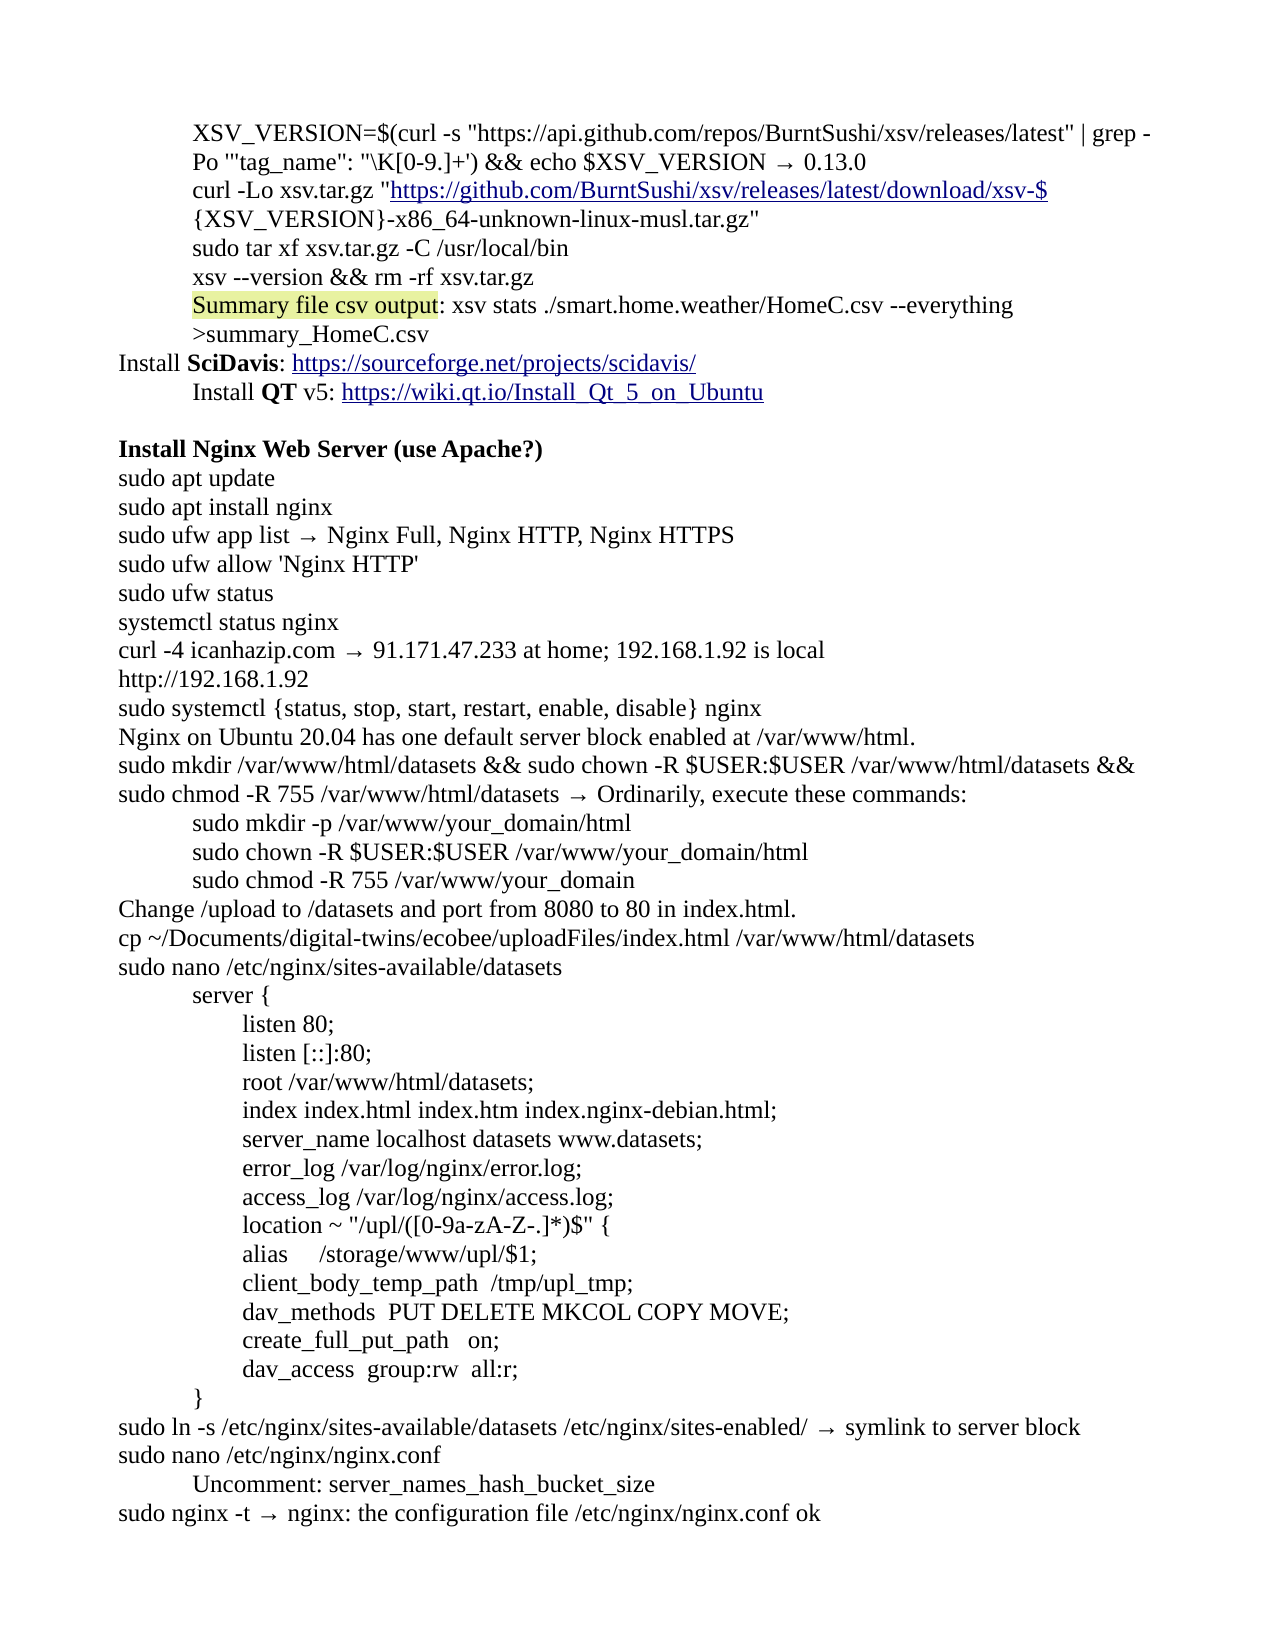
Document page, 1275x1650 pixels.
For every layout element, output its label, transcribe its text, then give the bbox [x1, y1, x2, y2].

text sudo ufw app list → Nginx Full, Nginx HTTP, Nginx HTTPS [118, 521, 1157, 549]
text sudo ufw status [118, 578, 1157, 607]
text sudo ln -s /etc/nginx/sites-available/datasets /etc/nginx/sites-enabled/ → symlink to server block [118, 1412, 1157, 1441]
text sudo chmod -R 755 /var/www/your_domain [192, 866, 1157, 894]
text index index.html index.htm index.nginx-debian.html; [192, 1096, 1157, 1124]
text sudo chown -R $USER:$USER /var/www/your_domain/html [192, 837, 1157, 866]
text Uncomment: server_names_hash_bucket_size [118, 1469, 1157, 1498]
text xsv --version && rm -rf xsv.tar.gz [192, 262, 1157, 291]
text curl -Lo xsv.tar.gz "https://github.com/BurntSushi/xsv/releases/latest/download/xsv-${XSV_VERSION}-x86_64-unknown-linux-musl.tar.gz" [192, 176, 1157, 233]
text Summary file csv output: xsv stats ./smart.home.weather/HomeC.csv --everything >summary_HomeC.csv [192, 291, 1157, 348]
text sudo mkdir -p /var/www/your_domain/html [192, 808, 1157, 837]
text sudo nano /etc/nginx/sites-available/datasets [118, 952, 1157, 981]
text dav_access group:rw all:r; [192, 1354, 1157, 1383]
text http://192.168.1.92 [118, 664, 1157, 693]
text cp ~/Documents/digital-twins/ecobee/uploadFiles/index.html /var/www/html/datasets [118, 923, 1157, 952]
text error_log /var/log/nginx/error.log; [192, 1153, 1157, 1182]
text sudo systemctl {status, stop, start, restart, enable, disable} nginx [118, 693, 1157, 722]
text Nginx on Ubuntu 20.04 has one default server block enabled at /var/www/html. [118, 722, 1157, 751]
text sudo apt install nginx [118, 492, 1157, 521]
text client_body_temp_path /tmp/upl_tmp; [192, 1268, 1157, 1297]
text server { [192, 981, 1157, 1009]
text sudo mkdir /var/www/html/datasets && sudo chown -R $USER:$USER /var/www/html/datasets && sudo chmod -R 755 /var/www/html/datasets → Ordinarily, execute these commands: [118, 751, 1157, 808]
text Change /upload to /datasets and port from 8080 to 80 in index.html. [118, 894, 1157, 923]
text Install SciDavis: https://sourceforge.net/projects/scidavis/ [118, 348, 1157, 377]
text curl -4 icanhazip.com → 91.171.47.233 at home; 192.168.1.92 is local [118, 636, 1157, 664]
text Install QT v5: https://wiki.qt.io/Install_Qt_5_on_Ubuntu [118, 377, 1157, 406]
text dav_methods PUT DELETE MKCOL COPY MOVE; [192, 1297, 1157, 1326]
text listen [::]:80; [192, 1038, 1157, 1067]
text create_full_put_path on; [192, 1326, 1157, 1354]
text Install Nginx Web Server (use Apache?) [118, 434, 1157, 463]
text root /var/www/html/datasets; [192, 1067, 1157, 1096]
text sudo nginx -t → nginx: the configuration file /etc/nginx/nginx.conf ok [118, 1498, 1157, 1527]
text XSV_VERSION=$(curl -s "https://api.github.com/repos/BurntSushi/xsv/releases/latest" | grep -Po '"tag_name": "\K[0-9.]+') && echo $XSV_VERSION → 0.13.0 [192, 118, 1157, 176]
text alias /storage/www/upl/$1; [192, 1239, 1157, 1268]
text systemctl status nginx [118, 607, 1157, 636]
text location ~ "/upl/([0-9a-zA-Z-.]*)$" { [192, 1211, 1157, 1239]
text sudo apt update [118, 463, 1157, 492]
text sudo ufw allow 'Nginx HTTP' [118, 549, 1157, 578]
text sudo nano /etc/nginx/nginx.conf [118, 1441, 1157, 1469]
text sudo tar xf xsv.tar.gz -C /usr/local/bin [192, 233, 1157, 262]
text server_name localhost datasets www.datasets; [192, 1124, 1157, 1153]
text listen 80; [192, 1009, 1157, 1038]
text access_log /var/log/nginx/access.log; [192, 1182, 1157, 1211]
text } [118, 1383, 1157, 1412]
